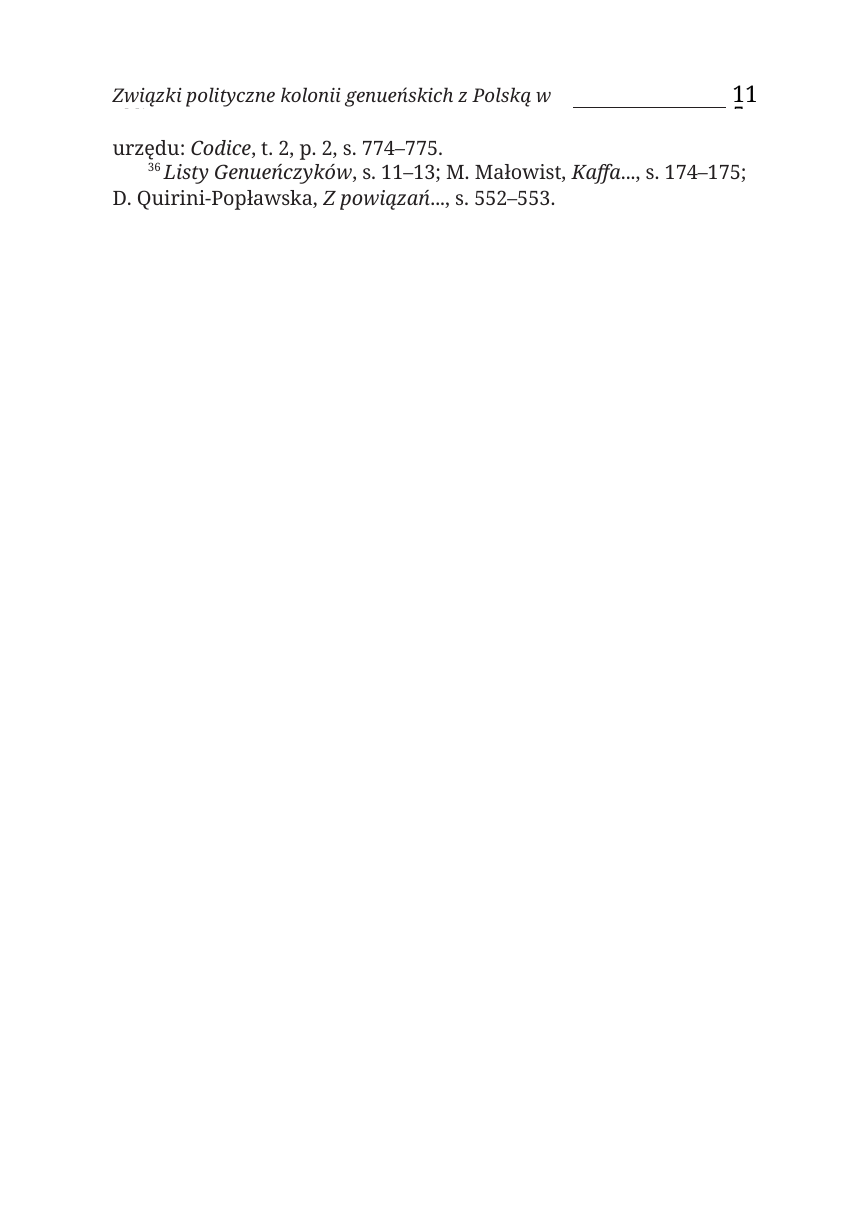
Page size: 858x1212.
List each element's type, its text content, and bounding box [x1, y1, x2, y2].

text D. Quirini-Popławska, Z powiązań..., s. 552–553. [112, 184, 774, 210]
text urzędu: Codice, t. 2, p. 2, s. 774–775. [112, 136, 763, 161]
text 36 Listy Genueńczyków, s. 11–13; M. Małowist, Kaffa..., s. 174–175; [148, 161, 774, 184]
